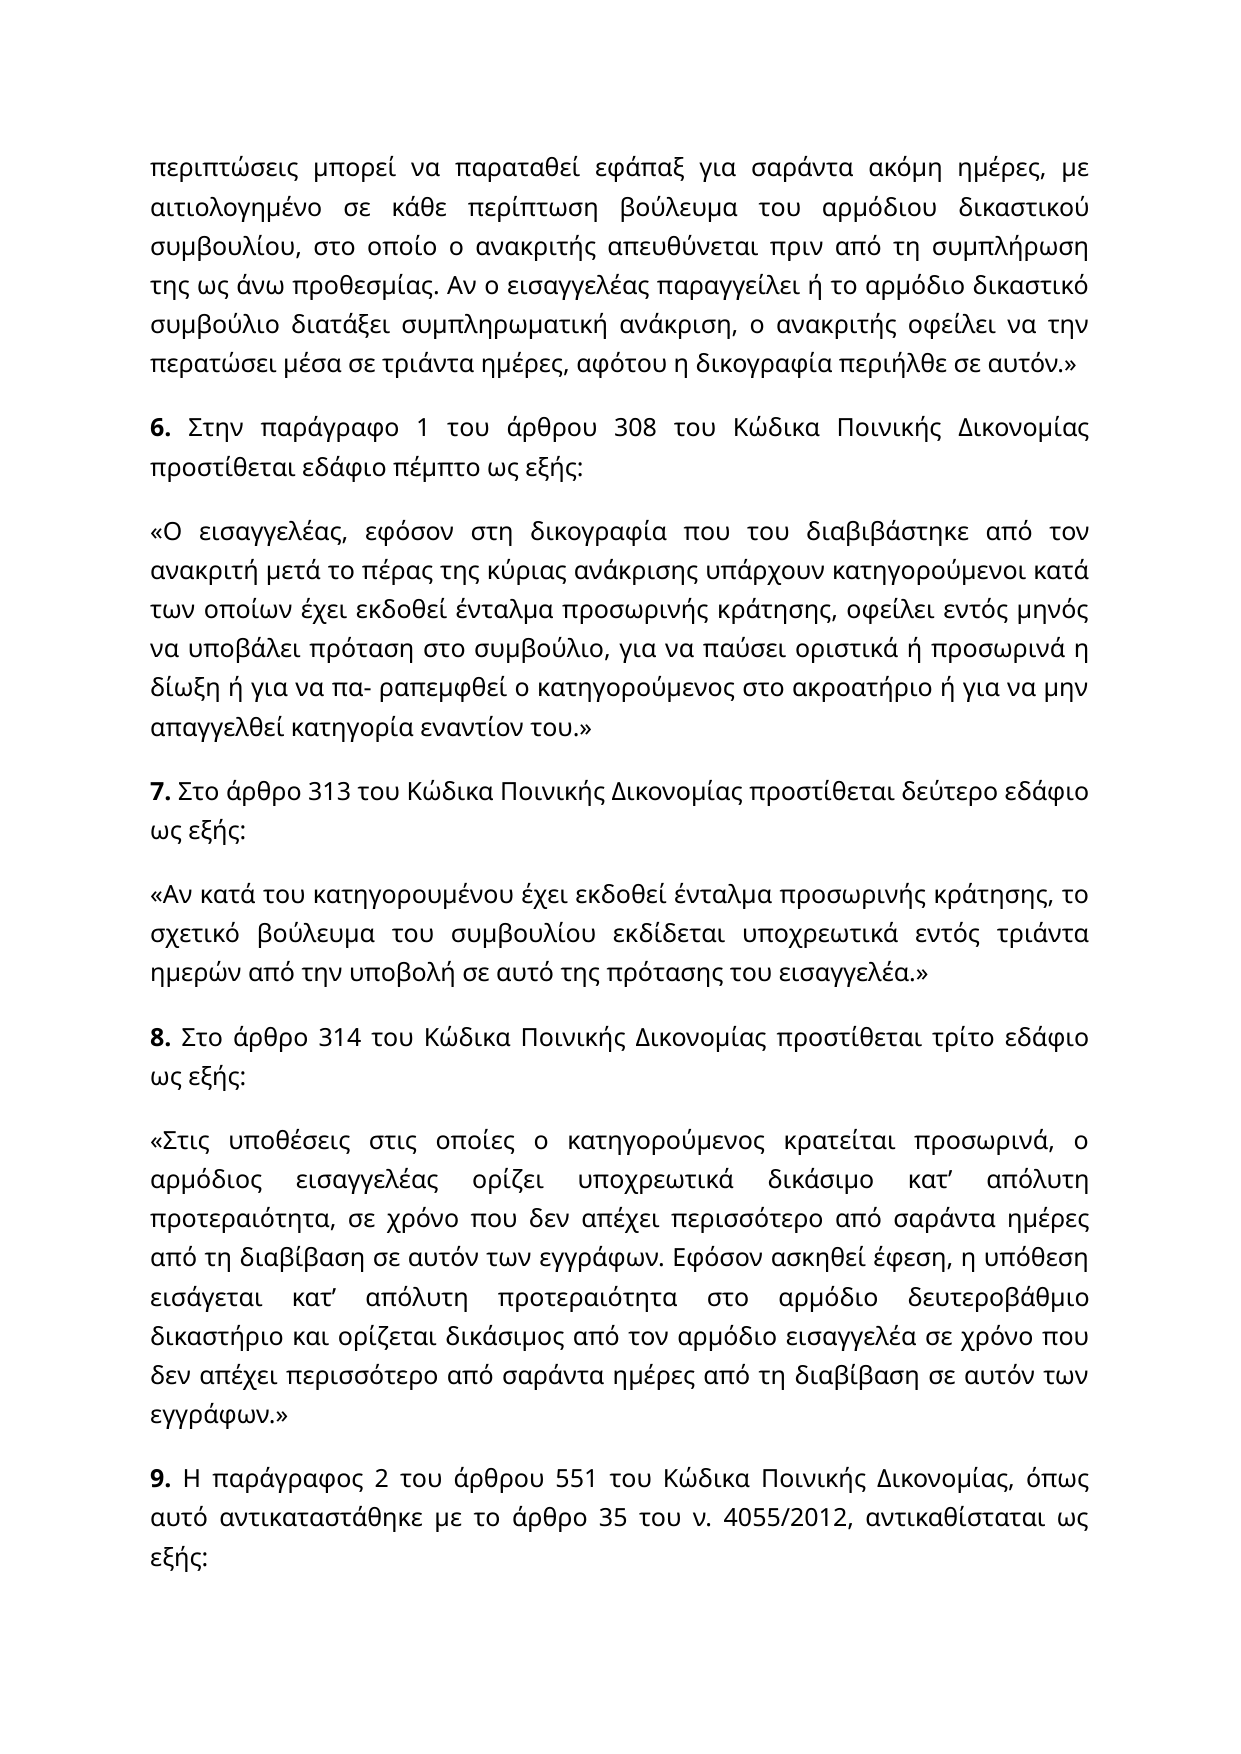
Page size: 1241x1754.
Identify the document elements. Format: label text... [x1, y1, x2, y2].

text 6. Στην παράγραφο 1 του άρθρου 308 του Κώδικα Ποινικής Δικονομίας προστίθεται εδάφιο πέμπτο ως εξής: [150, 410, 1090, 483]
text 8. Στο άρθρο 314 του Κώδικα Ποινικής Δικονομίας προστίθεται τρίτο εδάφιο ως εξής: [150, 1019, 1090, 1092]
text 7. Στο άρθρο 313 του Κώδικα Ποινικής Δικονομίας προστίθεται δεύτερο εδάφιο ως εξής: [150, 773, 1090, 847]
text «Αν κατά του κατηγορουμένου έχει εκδοθεί ένταλμα προσωρινής κράτησης, το σχετικό βούλευμα του συμβουλίου εκδίδεται υποχρεωτικά εντός τριάντα ημερών από την υποβολή σε αυτό της πρότασης του εισαγγελέα.» [150, 877, 1090, 989]
text περιπτώσεις μπορεί να παραταθεί εφάπαξ για σαράντα ακόμη ημέρες, με αιτιολογημένο σε κάθε περίπτωση βούλευμα του αρμόδιου δικαστικού συμβουλίου, στο οποίο ο ανακριτής απευθύνεται πριν από τη συμπλήρωση της ως άνω προθεσμίας. Αν ο εισαγγελέας παραγγείλει ή το αρμόδιο δικαστικό συμβούλιο διατάξει συμπληρωματική ανάκριση, ο ανακριτής οφείλει να την περατώσει μέσα σε τριάντα ημέρες, αφότου η δικογραφία περιήλθε σε αυτόν.» [150, 150, 1090, 380]
text 9. Η παράγραφος 2 του άρθρου 551 του Κώδικα Ποινικής Δικονομίας, όπως αυτό αντικαταστάθηκε με το άρθρο 35 του ν. 4055/2012, αντικαθίσταται ως εξής: [150, 1461, 1090, 1573]
text «Στις υποθέσεις στις οποίες ο κατηγορούμενος κρατείται προσωρινά, ο αρμόδιος εισαγγελέας ορίζει υποχρεωτικά δικάσιμο κατ’ απόλυτη προτεραιότητα, σε χρόνο που δεν απέχει περισσότερο από σαράντα ημέρες από τη διαβίβαση σε αυτόν των εγγράφων. Εφόσον ασκηθεί έφεση, η υπόθεση εισάγεται κατ’ απόλυτη προτεραιότητα στο αρμόδιο δευτεροβάθμιο δικαστήριο και ορίζεται δικάσιμος από τον αρμόδιο εισαγγελέα σε χρόνο που δεν απέχει περισσότερο από σαράντα ημέρες από τη διαβίβαση σε αυτόν των εγγράφων.» [150, 1122, 1090, 1431]
text «Ο εισαγγελέας, εφόσον στη δικογραφία που του διαβιβάστηκε από τον ανακριτή μετά το πέρας της κύριας ανάκρισης υπάρχουν κατηγορούμενοι κατά των οποίων έχει εκδοθεί ένταλμα προσωρινής κράτησης, οφείλει εντός μηνός να υποβάλει πρόταση στο συμβούλιο, για να παύσει οριστικά ή προσωρινά η δίωξη ή για να πα- ραπεμφθεί ο κατηγορούμενος στο ακροατήριο ή για να μην απαγγελθεί κατηγορία εναντίον του.» [150, 513, 1090, 743]
